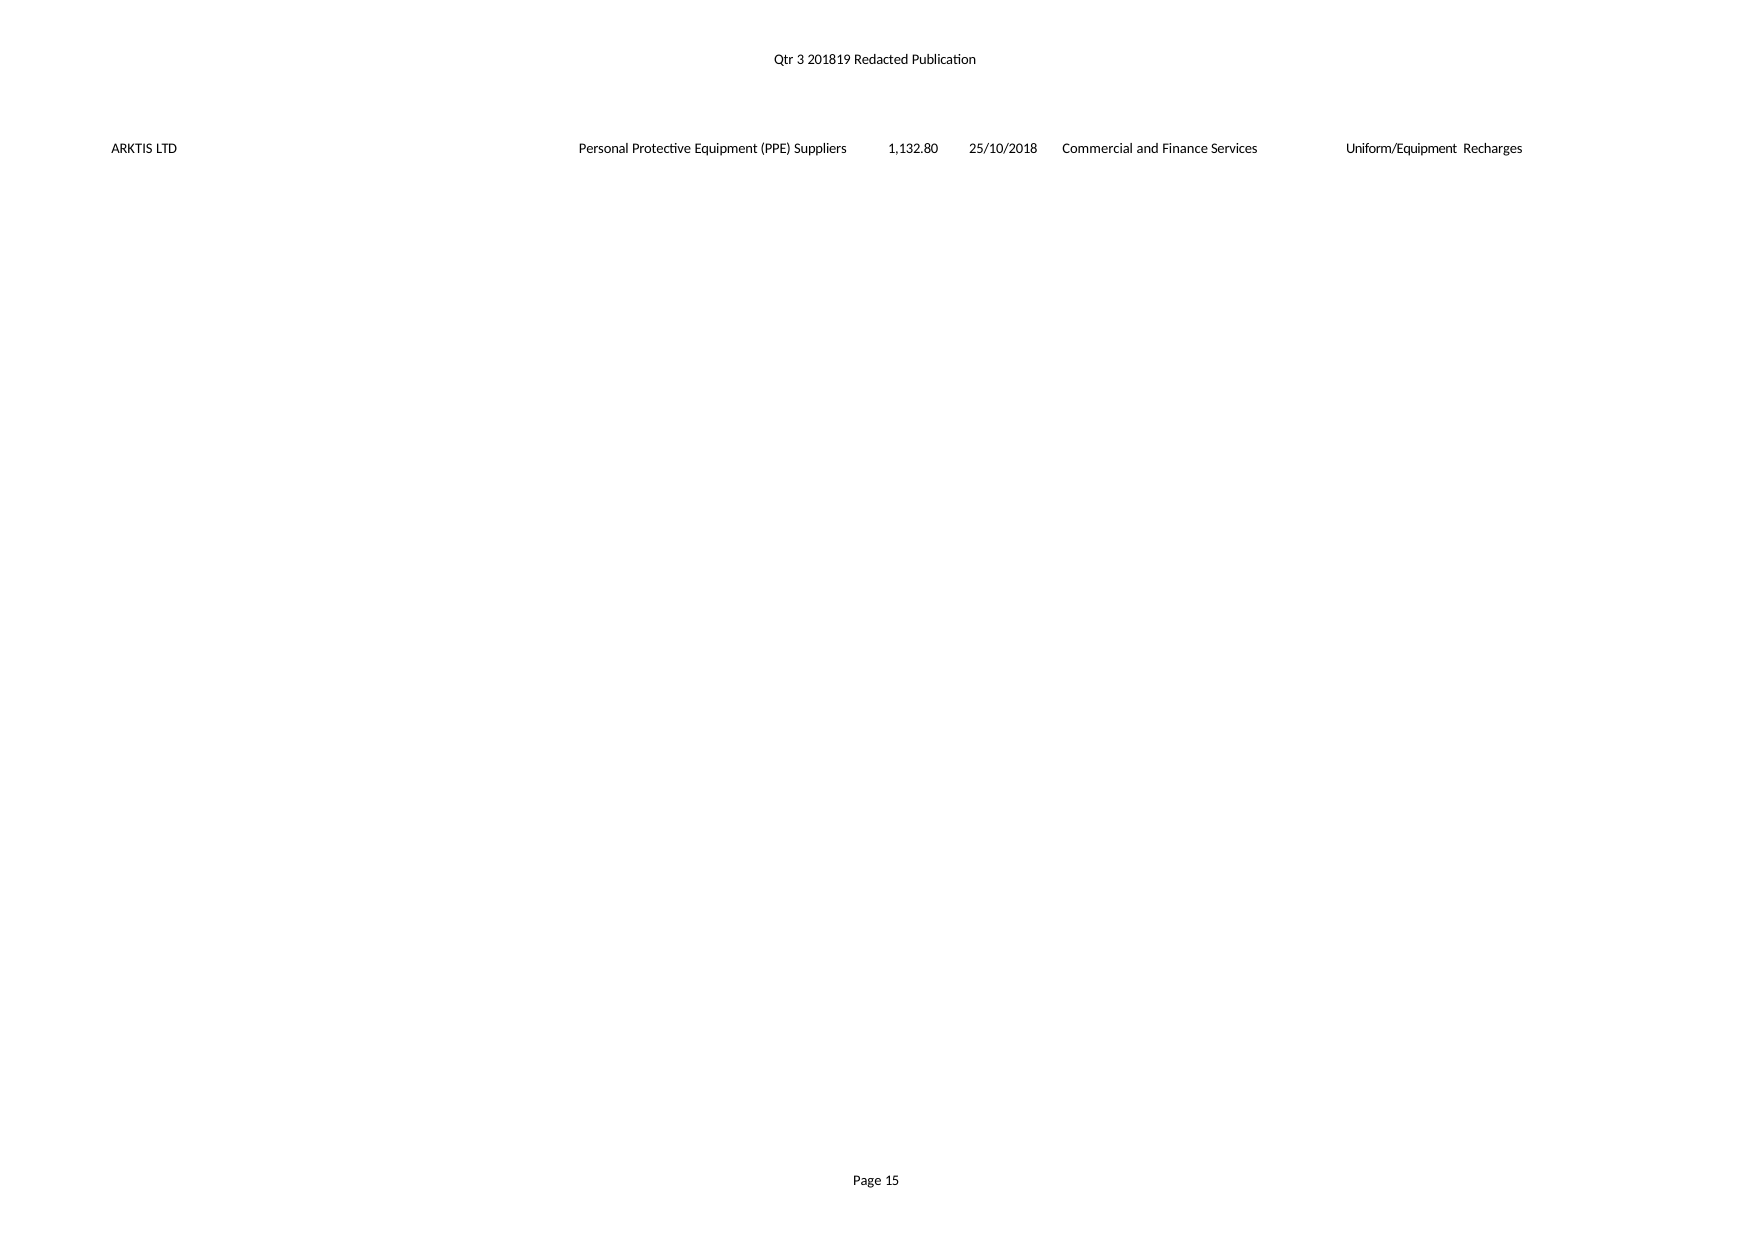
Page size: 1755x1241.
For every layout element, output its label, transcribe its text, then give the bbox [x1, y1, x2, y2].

table_cell Uniform/Equipment Recharges [1304, 140, 1616, 159]
table_cell 25/10/2018 [954, 140, 1050, 159]
table_cell 1,132.80 [859, 140, 953, 159]
table_cell ARKTIS LTD [106, 140, 514, 159]
table_cell Personal Protective Equipment (PPE) Suppliers [514, 140, 859, 159]
table_cell Commercial and Finance Services [1050, 140, 1304, 159]
